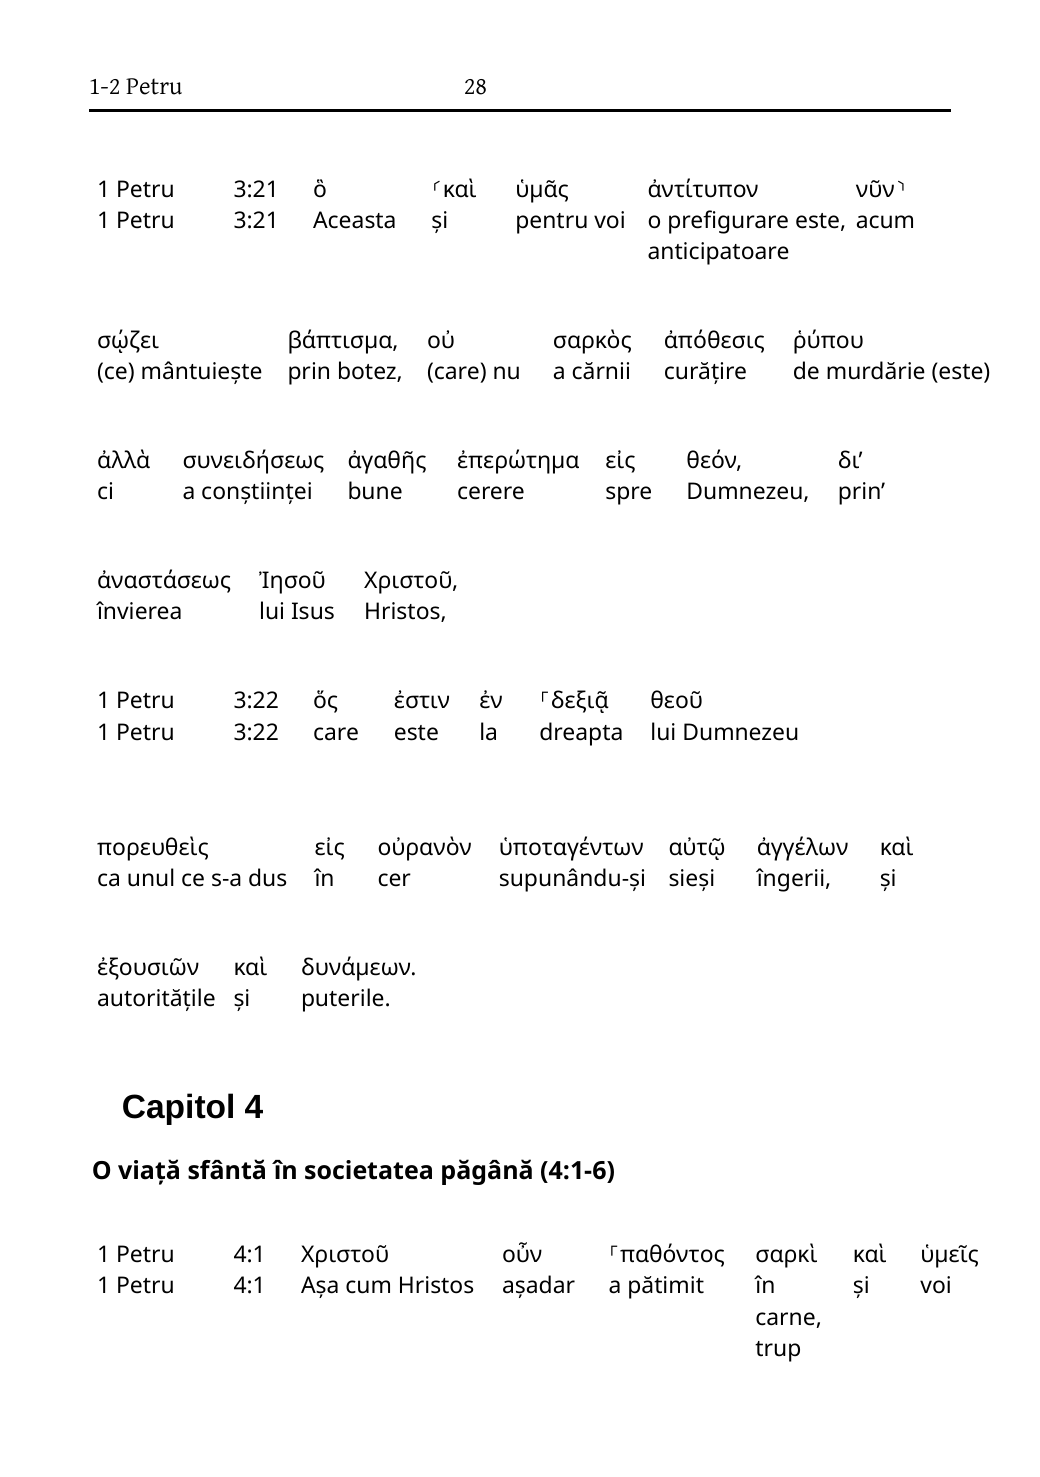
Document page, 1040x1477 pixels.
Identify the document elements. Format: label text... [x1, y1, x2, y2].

table_cell lui Isus [255, 595, 360, 627]
table_header Χριστοῦ [297, 1238, 498, 1269]
table_header σαρκὶ [751, 1238, 848, 1269]
table_cell ca unul ce s-a dus [93, 862, 310, 893]
table_header [427, 141, 511, 172]
table_cell spre [601, 475, 682, 506]
table_cell cer [373, 862, 494, 893]
table_cell ἐν [475, 684, 535, 715]
table_cell lui Dumnezeu [646, 715, 818, 747]
table_cell νῦν⸃ [851, 173, 944, 204]
table_header [178, 413, 343, 444]
table_cell Χριστοῦ, [360, 564, 478, 595]
table_header [660, 293, 788, 324]
table_cell σαρκὸς [549, 324, 659, 355]
table_cell 1 Petru [93, 684, 229, 715]
table_header [297, 920, 439, 951]
table_header [664, 799, 752, 831]
table_cell ἐστιν [390, 684, 475, 715]
table_header [283, 293, 423, 324]
table_header [851, 141, 944, 172]
table_header [343, 413, 453, 444]
table_cell a pătimit [604, 1269, 751, 1363]
table_cell pentru voi [511, 204, 643, 266]
table_header [93, 533, 255, 564]
table_header [535, 653, 646, 684]
table_header [309, 653, 389, 684]
table_header [229, 653, 309, 684]
table_cell εἰς [601, 444, 682, 475]
table_cell de murdărie (este) [789, 355, 1006, 386]
table_cell 1 Petru [93, 204, 229, 266]
table_cell și [427, 204, 511, 266]
table_cell sieși [664, 862, 752, 893]
table_cell ἐπερώτημα [453, 444, 601, 475]
table_cell Dumnezeu, [682, 475, 833, 506]
table_cell οὐ [423, 324, 548, 355]
table_cell ⸂καὶ [427, 173, 511, 204]
table_header [423, 293, 548, 324]
table_cell acum [851, 204, 944, 266]
table_cell αὐτῷ [664, 831, 752, 862]
table_cell prin botez, [283, 355, 423, 386]
table_header [360, 533, 478, 564]
table_cell ci [93, 475, 178, 506]
table_header [229, 141, 309, 172]
table_header [789, 293, 1006, 324]
table_cell Aceasta [309, 204, 427, 266]
table_cell Așa cum Hristos [297, 1269, 498, 1363]
table_cell învierea [93, 595, 255, 627]
subtitle O viață sfântă în societatea păgână (4:1-6) [92, 1152, 948, 1187]
table_cell ἀγαθῆς [343, 444, 453, 475]
table_cell la [475, 715, 535, 747]
table_cell 1 Petru [93, 1269, 229, 1363]
table_cell σῴζει [93, 324, 283, 355]
table_cell οὐρανὸν [373, 831, 494, 862]
table_cell δι’ [834, 444, 911, 475]
table_header [549, 293, 659, 324]
table_cell 3:22 [229, 684, 309, 715]
table_cell și [849, 1269, 916, 1363]
table_header [834, 413, 911, 444]
table_header ὑμεῖς [916, 1238, 1003, 1269]
table_cell (care) nu [423, 355, 548, 386]
table_cell supunându-și [495, 862, 664, 893]
table_cell συνειδήσεως [178, 444, 343, 475]
table_header [643, 141, 851, 172]
table_header [255, 533, 360, 564]
table_cell a conștiinței [178, 475, 343, 506]
table_cell ὑμᾶς [511, 173, 643, 204]
table_cell ἀναστάσεως [93, 564, 255, 595]
table_cell 3:21 [229, 173, 309, 204]
table_cell 3:22 [229, 715, 309, 747]
table_cell εἰς [310, 831, 373, 862]
table_cell a cărnii [549, 355, 659, 386]
table_cell autoritățile [93, 982, 229, 1013]
table_cell ἀπόθεσις [660, 324, 788, 355]
table_cell voi [916, 1269, 1003, 1363]
table_cell care [309, 715, 389, 747]
table_cell θεοῦ [646, 684, 818, 715]
table_cell 3:21 [229, 204, 309, 266]
table_header [601, 413, 682, 444]
table_cell ὑποταγέντων [495, 831, 664, 862]
table_cell ὅς [309, 684, 389, 715]
table_cell (ce) mântuiește [93, 355, 283, 386]
table_header [390, 653, 475, 684]
table_cell și [229, 982, 297, 1013]
table_header [875, 799, 943, 831]
table_header [93, 799, 310, 831]
table_header οὖν [498, 1238, 604, 1269]
table_cell puterile. [297, 982, 439, 1013]
table_cell îngerii, [753, 862, 875, 893]
table_header [229, 920, 297, 951]
table_cell ἀλλὰ [93, 444, 178, 475]
table_cell καὶ [229, 951, 297, 982]
table_header [511, 141, 643, 172]
table_header [373, 799, 494, 831]
table_cell în [310, 862, 373, 893]
table_cell ἀντίτυπον [643, 173, 851, 204]
table_header [93, 653, 229, 684]
table_header [93, 293, 283, 324]
subtitle Capitol 4 [92, 1087, 948, 1125]
table_cell Hristos, [360, 595, 478, 627]
table_header ⸀παθόντος [604, 1238, 751, 1269]
table_header [93, 141, 229, 172]
table_cell θεόν, [682, 444, 833, 475]
table_cell 1 Petru [93, 173, 229, 204]
table_cell și [875, 862, 943, 893]
table_header [753, 799, 875, 831]
table_cell prin’ [834, 475, 911, 506]
table_header [310, 799, 373, 831]
table_header [682, 413, 833, 444]
table_cell este [390, 715, 475, 747]
table_cell Ἰησοῦ [255, 564, 360, 595]
table_cell curățire [660, 355, 788, 386]
table_header καὶ [849, 1238, 916, 1269]
table_cell ἐξουσιῶν [93, 951, 229, 982]
table_cell ὃ [309, 173, 427, 204]
table_cell bune [343, 475, 453, 506]
table_header [93, 920, 229, 951]
table_cell ⸀δεξιᾷ [535, 684, 646, 715]
table_cell ῥύπου [789, 324, 1006, 355]
table_header [453, 413, 601, 444]
table_header [475, 653, 535, 684]
table_cell δυνάμεων. [297, 951, 439, 982]
table_header 1 Petru [93, 1238, 229, 1269]
table_cell 1 Petru [93, 715, 229, 747]
table_header [646, 653, 818, 684]
table_cell ἀγγέλων [753, 831, 875, 862]
table_header 4:1 [229, 1238, 297, 1269]
table_cell așadar [498, 1269, 604, 1363]
table_cell o prefigurare este, anticipatoare [643, 204, 851, 266]
table_cell πορευθεὶς [93, 831, 310, 862]
table_cell βάπτισμα, [283, 324, 423, 355]
table_header [495, 799, 664, 831]
table_cell cerere [453, 475, 601, 506]
table_cell dreapta [535, 715, 646, 747]
table_cell καὶ [875, 831, 943, 862]
table_header [309, 141, 427, 172]
table_cell 4:1 [229, 1269, 297, 1363]
table_cell în carne, trup [751, 1269, 848, 1363]
table_header [93, 413, 178, 444]
